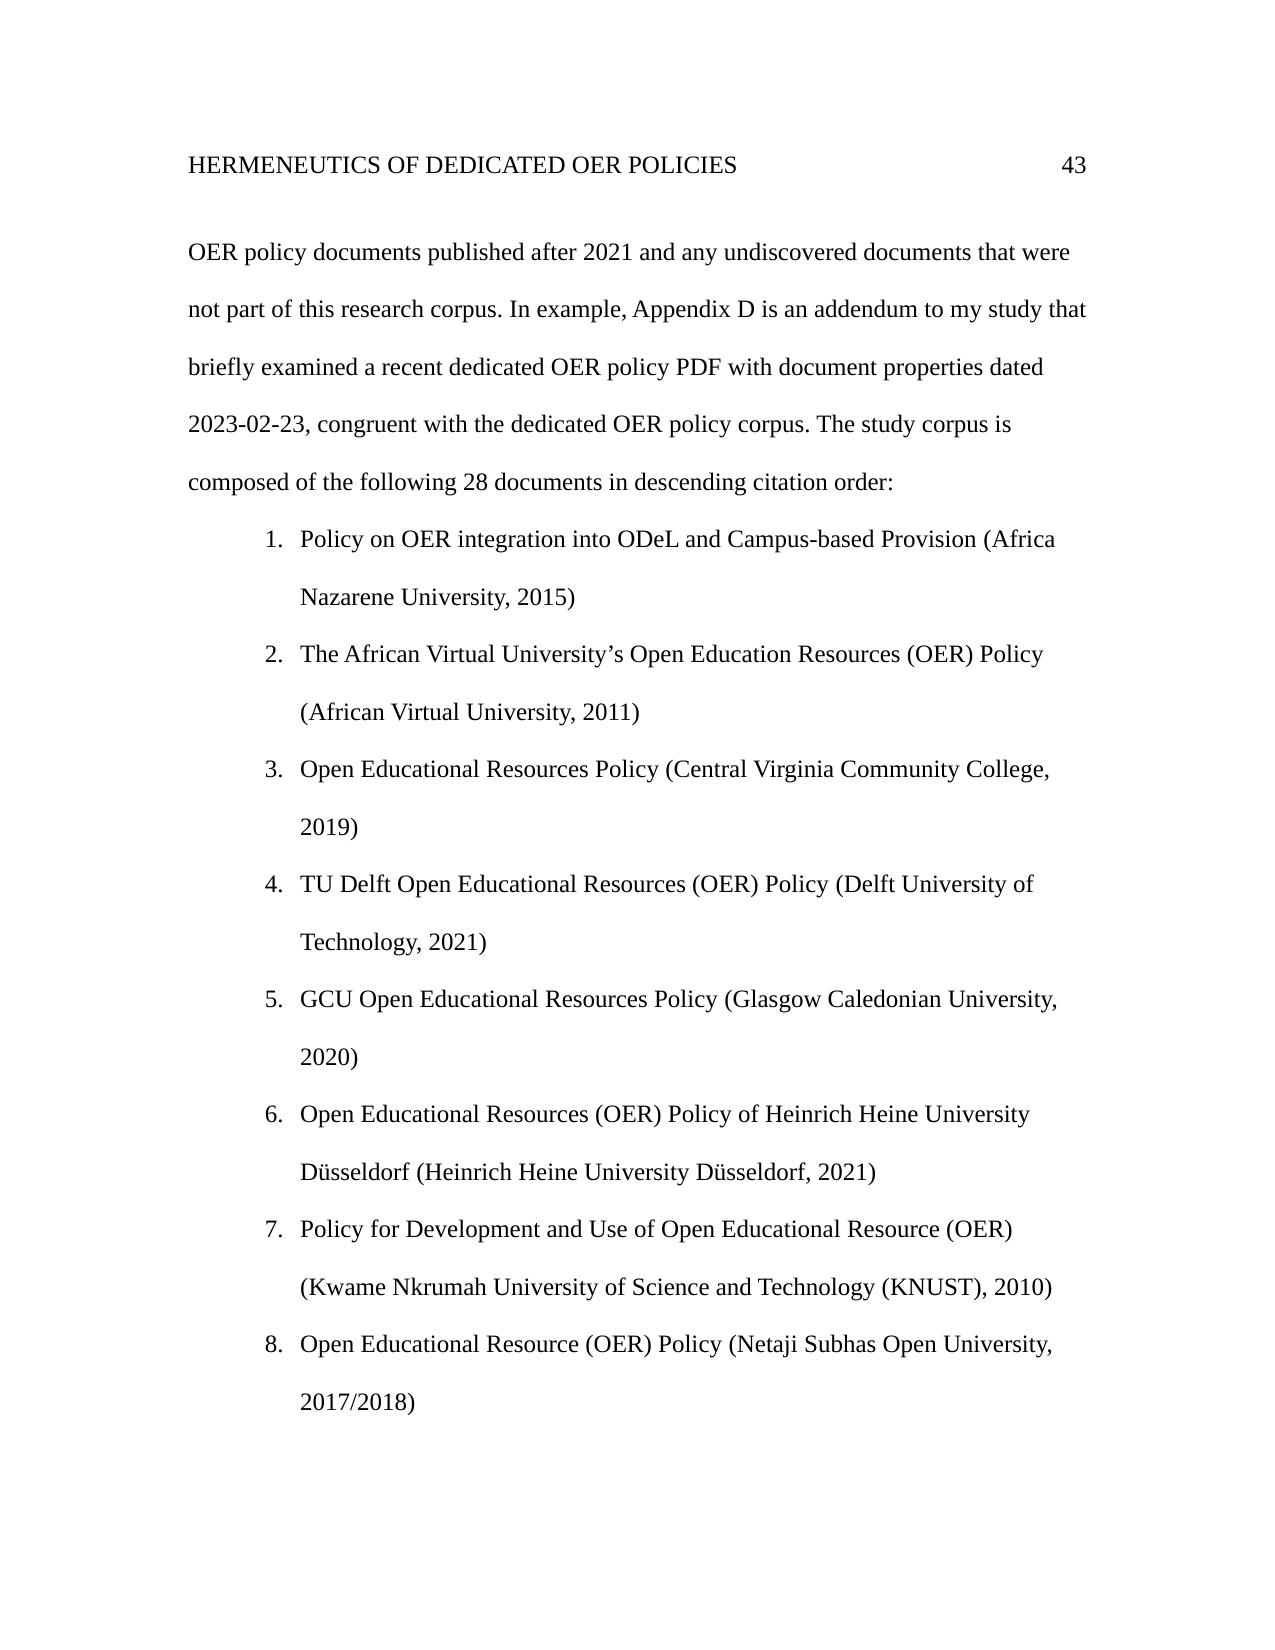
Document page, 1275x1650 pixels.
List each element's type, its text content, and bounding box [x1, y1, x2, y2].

list Policy on OER integration into ODeL and Campus-based Provision (Africa Nazarene University, 2015) [264, 524, 1087, 611]
list Policy for Development and Use of Open Educational Resource (OER) (Kwame Nkrumah University of Science and Technology (KNUST), 2010) [264, 1214, 1087, 1301]
list Open Educational Resources Policy (Central Virginia Community College, 2019) [264, 754, 1087, 841]
list Open Educational Resource (OER) Policy (Netaji Subhas Open University, 2017/2018) [264, 1329, 1087, 1416]
list Open Educational Resources (OER) Policy of Heinrich Heine University Düsseldorf (Heinrich Heine University Düsseldorf, 2021) [264, 1099, 1087, 1186]
list The African Virtual University’s Open Education Resources (OER) Policy (African Virtual University, 2011) [264, 639, 1087, 726]
list TU Delft Open Educational Resources (OER) Policy (Delft University of Technology, 2021) [264, 869, 1087, 956]
text OER policy documents published after 2021 and any undiscovered documents that were not part of this research corpus. In example, Appendix D is an addendum to my study that briefly examined a recent dedicated OER policy PDF with document properties dated 2023-02-23, congruent with the dedicated OER policy corpus. The study corpus is composed of the following 28 documents in descending citation order: [188, 237, 1087, 496]
list GCU Open Educational Resources Policy (Glasgow Caledonian University, 2020) [264, 984, 1087, 1071]
